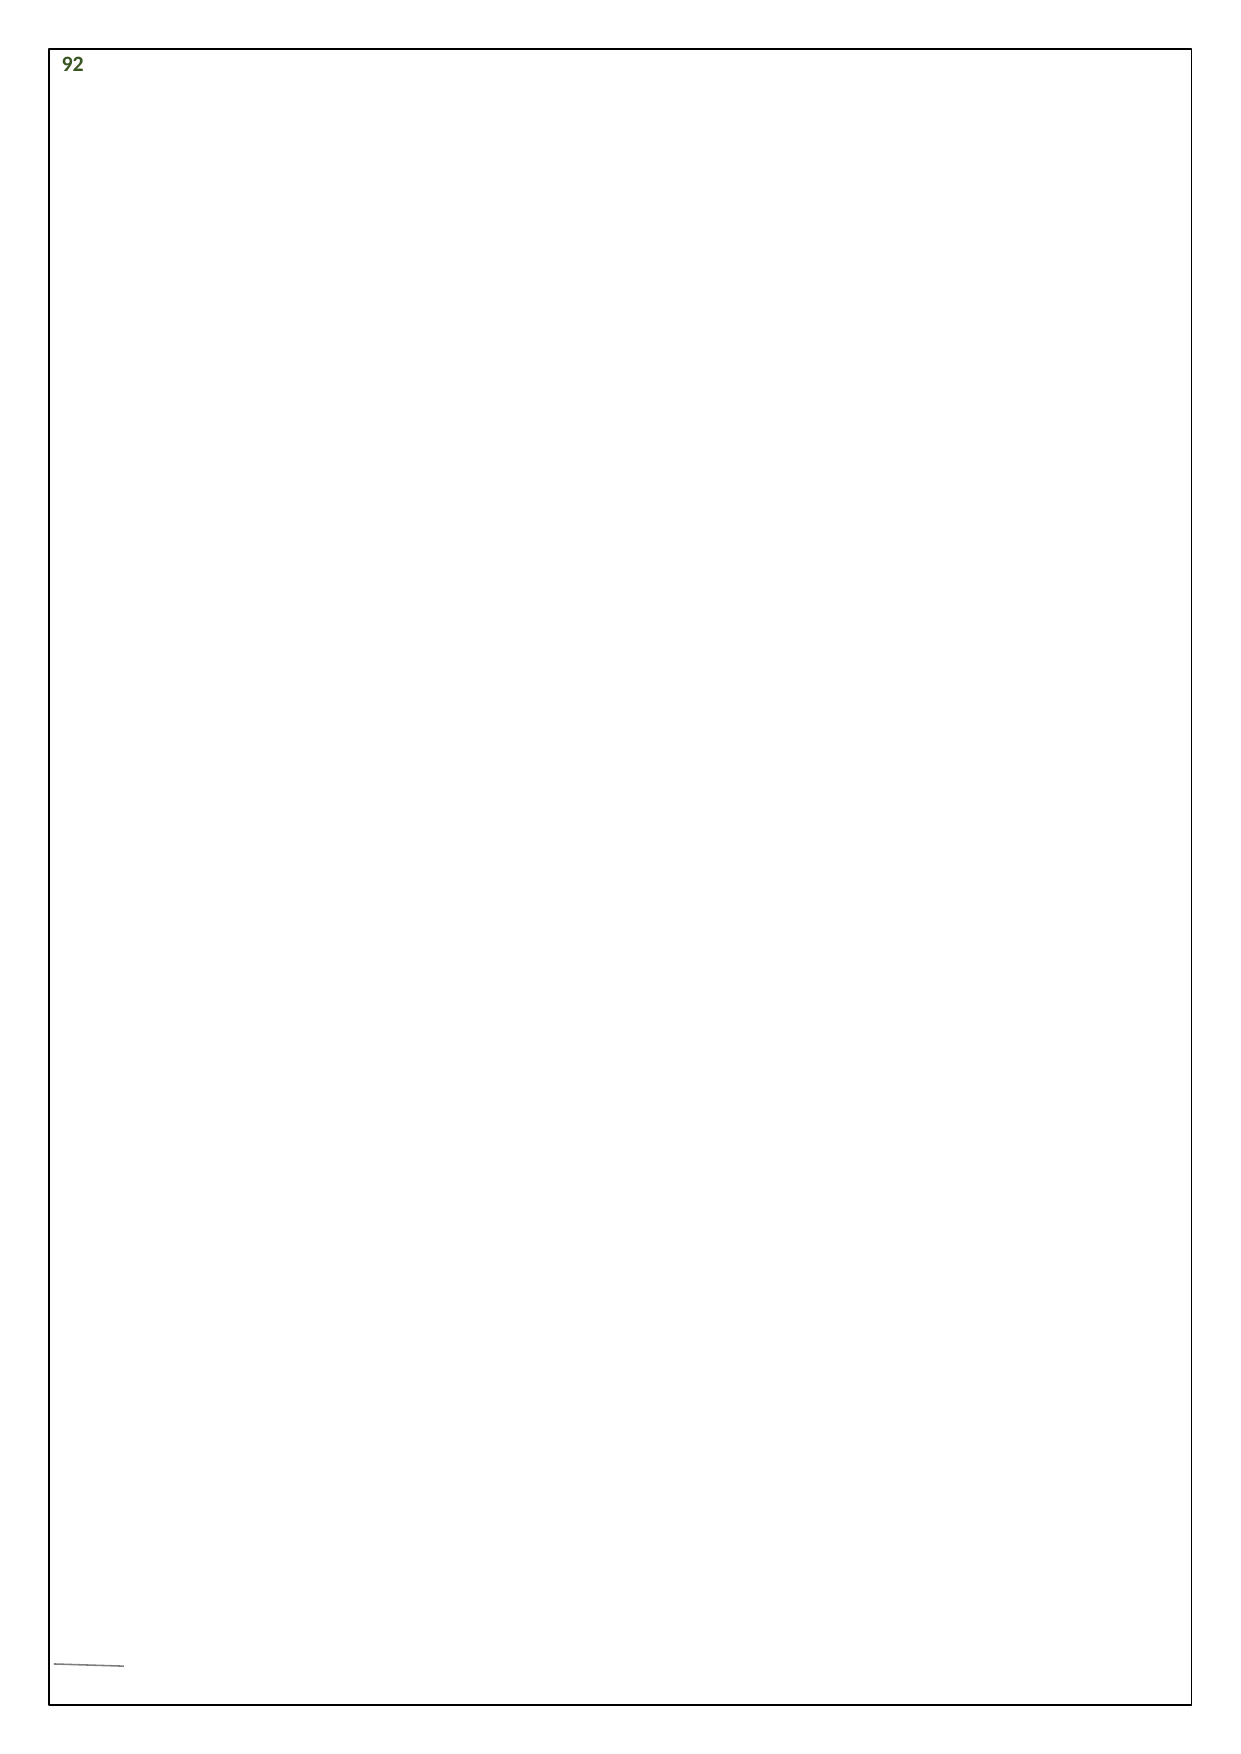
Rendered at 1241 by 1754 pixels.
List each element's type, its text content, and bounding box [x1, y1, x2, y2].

text 92 [61, 50, 1180, 76]
